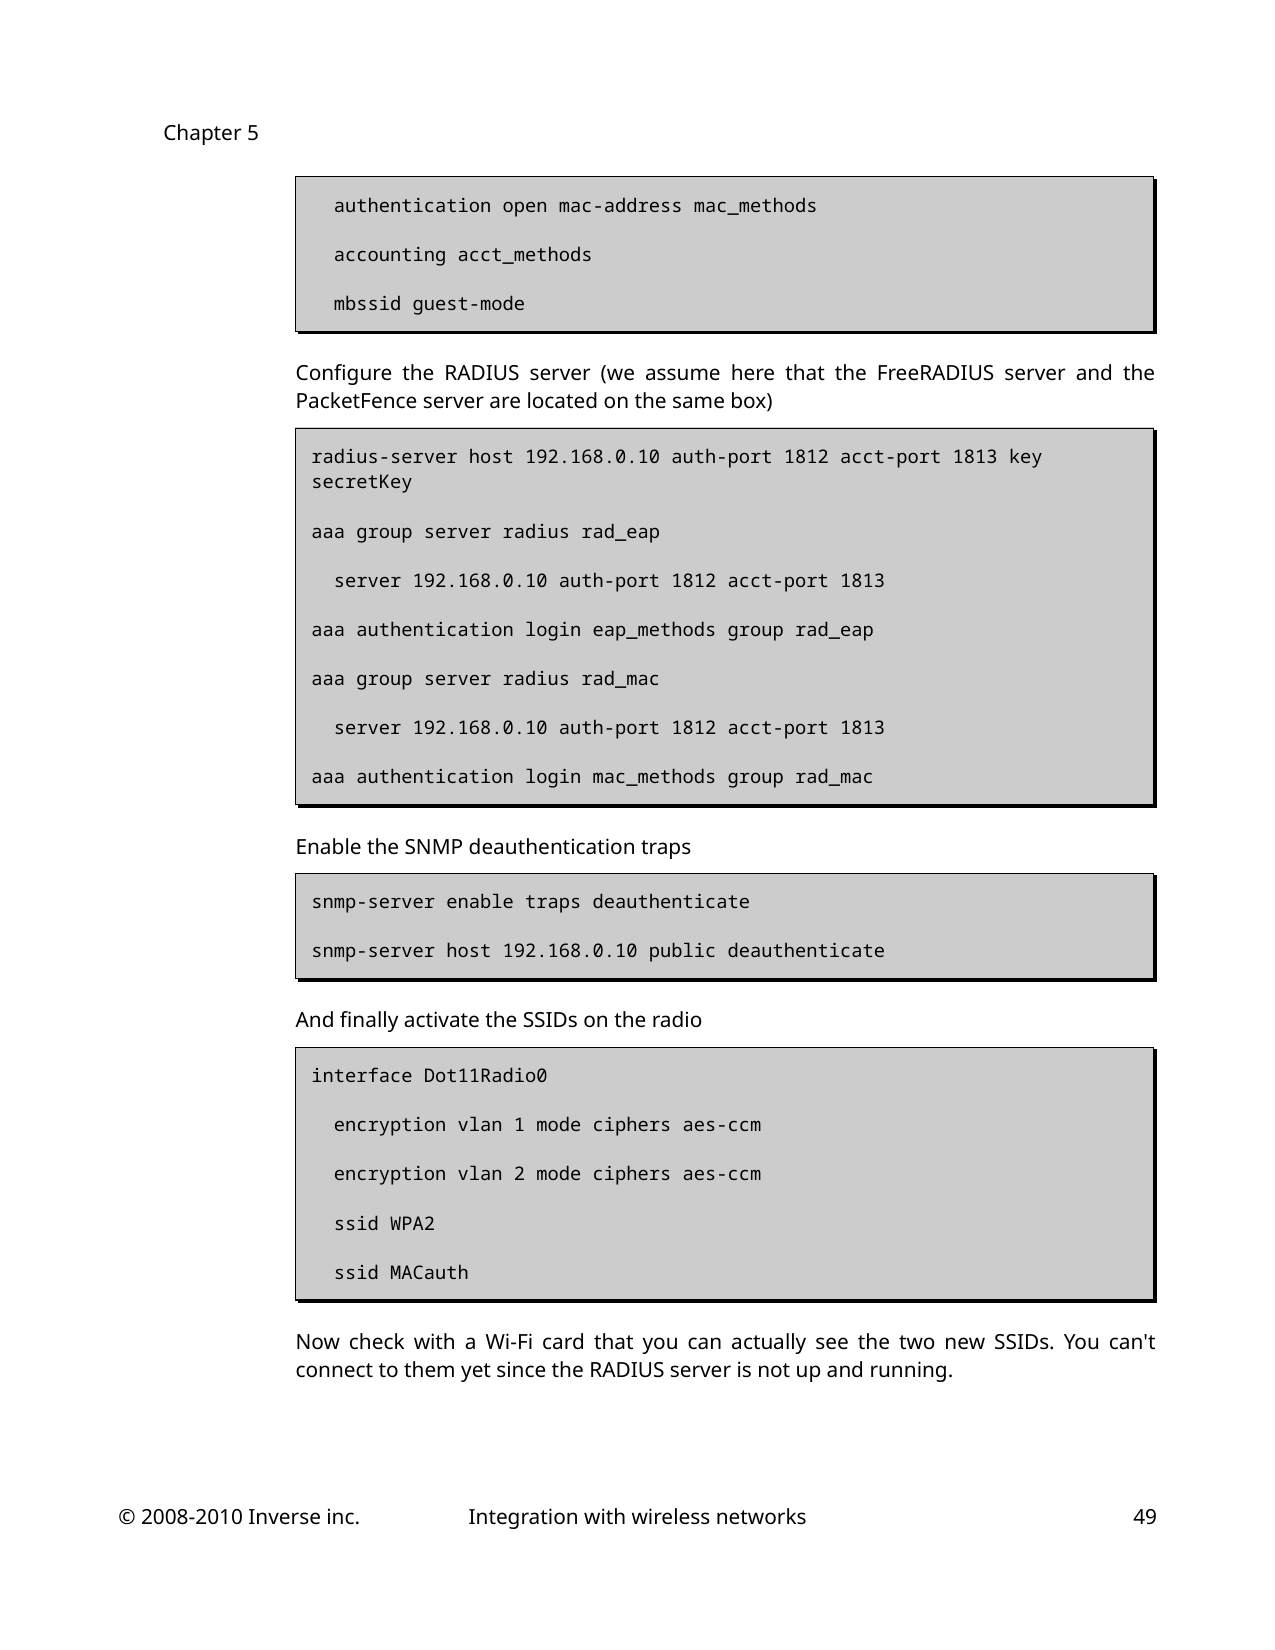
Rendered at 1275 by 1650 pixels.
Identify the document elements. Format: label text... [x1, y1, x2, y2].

text aaa group server radius rad_eap [296, 502, 1153, 543]
text accounting acct_methods [296, 225, 1153, 267]
text Enable the SNMP deauthentication traps [295, 832, 1157, 860]
text mbssid guest-mode [296, 274, 1153, 331]
text And finally activate the SSIDs on the radio [295, 1006, 1157, 1034]
text Configure the RADIUS server (we assume here that the FreeRADIUS server and the PacketFence server are located on the same box) [295, 358, 1157, 415]
text ssid MACauth [296, 1243, 1153, 1299]
text aaa authentication login mac_methods group rad_mac [296, 748, 1153, 804]
text server 192.168.0.10 auth-port 1812 acct-port 1813 [296, 699, 1153, 740]
text aaa group server radius rad_mac [296, 650, 1153, 691]
text authentication open mac-address mac_methods [296, 177, 1153, 217]
text aaa authentication login eap_methods group rad_eap [296, 601, 1153, 642]
text Now check with a Wi-Fi card that you can actually see the two new SSIDs. You can't connect to them yet since the RADIUS server is not up and running. [295, 1327, 1157, 1384]
text snmp-server host 192.168.0.10 public deauthenticate [296, 922, 1153, 978]
text server 192.168.0.10 auth-port 1812 acct-port 1813 [296, 551, 1153, 593]
text interface Dot11Radio0 [296, 1048, 1153, 1088]
text ssid WPA2 [296, 1194, 1153, 1235]
text snmp-server enable traps deauthenticate [296, 874, 1153, 914]
text encryption vlan 2 mode ciphers aes-ccm [296, 1145, 1153, 1186]
text encryption vlan 1 mode ciphers aes-ccm [296, 1096, 1153, 1137]
text radius-server host 192.168.0.10 auth-port 1812 acct-port 1813 key secretKey [296, 429, 1153, 494]
